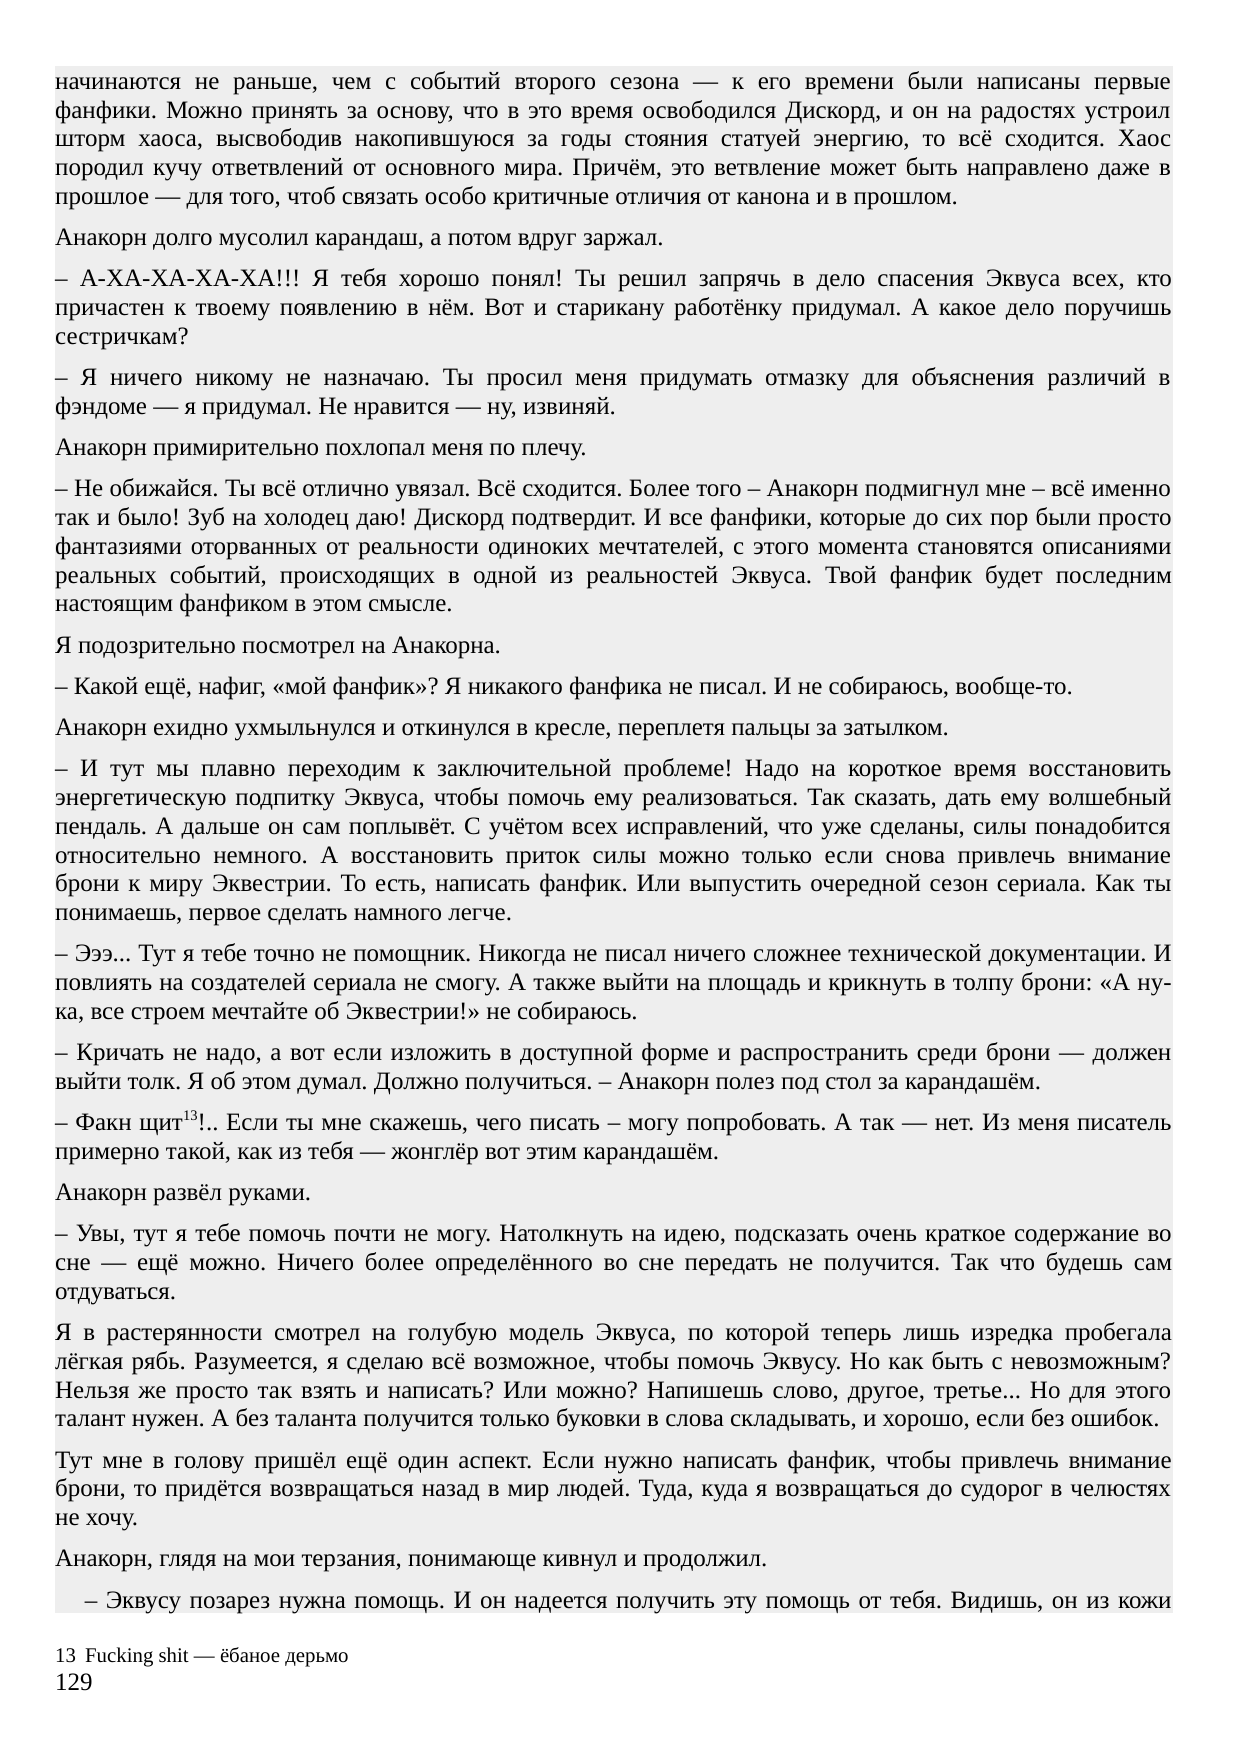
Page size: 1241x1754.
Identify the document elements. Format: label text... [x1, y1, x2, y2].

text Анакорн долго мусолил карандаш, а потом вдруг заржал. [55, 222, 1173, 251]
text – А-ХА-ХА-ХА-ХА!!! Я тебя хорошо понял! Ты решил запрячь в дело спасения Эквуса всех, кто причастен к твоему появлению в нём. Вот и старикану работёнку придумал. А какое дело поручишь сестричкам? [55, 263, 1173, 350]
text – Эээ... Тут я тебе точно не помощник. Никогда не писал ничего сложнее технической документации. И повлиять на создателей сериала не смогу. А также выйти на площадь и крикнуть в толпу брони: «А ну-ка, все строем мечтайте об Эквестрии!» не собираюсь. [55, 938, 1173, 1025]
text Анакорн ехидно ухмыльнулся и откинулся в кресле, переплетя пальцы за затылком. [55, 712, 1173, 741]
text – Увы, тут я тебе помочь почти не могу. Натолкнуть на идею, подсказать очень краткое содержание во сне — ещё можно. Ничего более определённого во сне передать не получится. Так что будешь сам отдуваться. [55, 1218, 1173, 1305]
text Анакорн развёл руками. [55, 1177, 1173, 1206]
text начинаются не раньше, чем с событий второго сезона — к его времени были написаны первые фанфики. Можно принять за основу, что в это время освободился Дискорд, и он на радостях устроил шторм хаоса, высвободив накопившуюся за годы стояния статуей энергию, то всё сходится. Хаос породил кучу ответвлений от основного мира. Причём, это ветвление может быть направлено даже в прошлое — для того, чтоб связать особо критичные отличия от канона и в прошлом. [55, 66, 1173, 210]
text Анакорн примирительно похлопал меня по плечу. [55, 432, 1173, 461]
text – Эквусу позарез нужна помощь. И он надеется получить эту помощь от тебя. Видишь, он из кожи [55, 1585, 1173, 1613]
text – Кричать не надо, а вот если изложить в доступной форме и распространить среди брони — должен выйти толк. Я об этом думал. Должно получиться. – Анакорн полез под стол за карандашём. [55, 1037, 1173, 1095]
text Fucking shit — ёбаное дерьмо [55, 1642, 1173, 1667]
text Анакорн, глядя на мои терзания, понимающе кивнул и продолжил. [55, 1543, 1173, 1572]
text – И тут мы плавно переходим к заключительной проблеме! Надо на короткое время восстановить энергетическую подпитку Эквуса, чтобы помочь ему реализоваться. Так сказать, дать ему волшебный пендаль. А дальше он сам поплывёт. С учётом всех исправлений, что уже сделаны, силы понадобится относительно немного. А восстановить приток силы можно только если снова привлечь внимание брони к миру Эквестрии. То есть, написать фанфик. Или выпустить очередной сезон сериала. Как ты понимаешь, первое сделать намного легче. [55, 753, 1173, 926]
text Тут мне в голову пришёл ещё один аспект. Если нужно написать фанфик, чтобы привлечь внимание брони, то придётся возвращаться назад в мир людей. Туда, куда я возвращаться до судорог в челюстях не хочу. [55, 1445, 1173, 1531]
text – Факн щит!.. Если ты мне скажешь, чего писать – могу попробовать. А так — нет. Из меня писатель примерно такой, как из тебя — жонглёр вот этим карандашём. [55, 1107, 1173, 1165]
text – Не обижайся. Ты всё отлично увязал. Всё сходится. Более того – Анакорн подмигнул мне – всё именно так и было! Зуб на холодец даю! Дискорд подтвердит. И все фанфики, которые до сих пор были просто фантазиями оторванных от реальности одиноких мечтателей, с этого момента становятся описаниями реальных событий, происходящих в одной из реальностей Эквуса. Твой фанфик будет последним настоящим фанфиком в этом смысле. [55, 473, 1173, 617]
text Я в растерянности смотрел на голубую модель Эквуса, по которой теперь лишь изредка пробегала лёгкая рябь. Разумеется, я сделаю всё возможное, чтобы помочь Эквусу. Но как быть с невозможным? Нельзя же просто так взять и написать? Или можно? Напишешь слово, другое, третье... Но для этого талант нужен. А без таланта получится только буковки в слова складывать, и хорошо, если без ошибок. [55, 1317, 1173, 1432]
text Я подозрительно посмотрел на Анакорна. [55, 630, 1173, 658]
text – Я ничего никому не назначаю. Ты просил меня придумать отмазку для объяснения различий в фэндоме — я придумал. Не нравится — ну, извиняй. [55, 362, 1173, 420]
text – Какой ещё, нафиг, «мой фанфик»? Я никакого фанфика не писал. И не собираюсь, вообще-то. [55, 671, 1173, 700]
